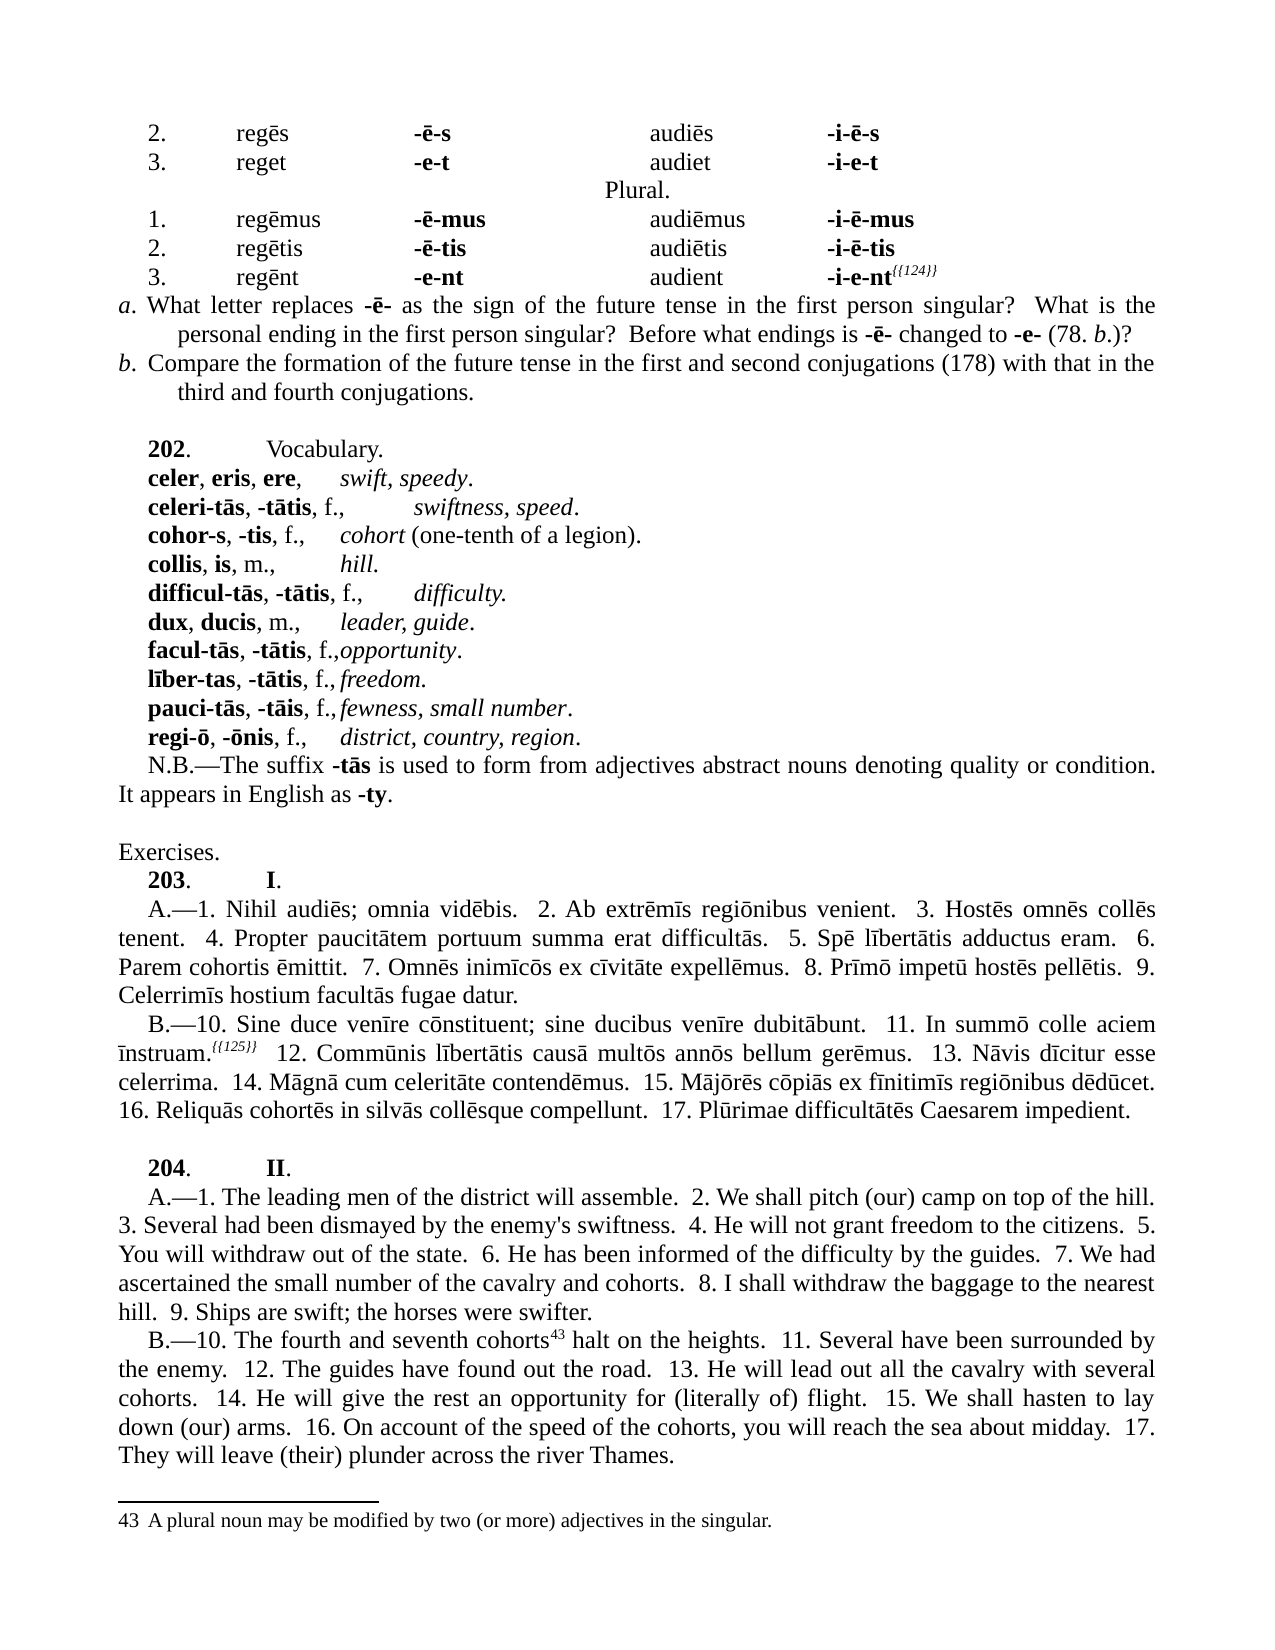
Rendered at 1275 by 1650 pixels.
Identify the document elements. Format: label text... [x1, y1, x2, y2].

text 1. regēmus -ē-mus audiēmus -i-ē-mus [118, 204, 1157, 233]
text 202. Vocabulary. [118, 434, 1157, 463]
text 203. I. [118, 866, 1157, 894]
text regi-ō, -ōnis, f., district, country, region. [118, 722, 1157, 751]
text 3. reget -e-t audiet -i-e-t [118, 147, 1157, 176]
text 3. regēnt -e-nt audient -i-e-nt{{124}} [118, 262, 1157, 291]
text celer, eris, ere, swift, speedy. [118, 463, 1157, 492]
text A.—1. The leading men of the district will assemble. 2. We shall pitch (our) camp on top of the hill. 3. Several had been dismayed by the enemy's swiftness. 4. He will not grant freedom to the citizens. 5. You will withdraw out of the state. 6. He has been informed of the difficulty by the guides. 7. We had ascertained the small number of the cavalry and cohorts. 8. I shall withdraw the baggage to the nearest hill. 9. Ships are swift; the horses were swifter. [118, 1182, 1157, 1326]
text a. What letter replaces -ē- as the sign of the future tense in the first person singular? What is the personal ending in the first person singular? Before what endings is -ē- changed to -e- (78. b.)? [118, 291, 1157, 348]
text 2. regēs -ē-s audiēs -i-ē-s [118, 118, 1157, 147]
text A plural noun may be modified by two (or more) adjectives in the singular. [118, 1508, 1157, 1532]
text collis, is, m., hill. [118, 549, 1157, 578]
text difficul-tās, -tātis, f., difficulty. [118, 578, 1157, 607]
text dux, ducis, m., leader, guide. [118, 607, 1157, 636]
text Exercises. [118, 837, 1157, 866]
text pauci-tās, -tāis, f., fewness, small number. [118, 693, 1157, 722]
text A.—1. Nihil audiēs; omnia vidēbis. 2. Ab extrēmīs regiōnibus venient. 3. Hostēs omnēs collēs tenent. 4. Propter paucitātem portuum summa erat difficultās. 5. Spē lībertātis adductus eram. 6. Parem cohortis ēmittit. 7. Omnēs inimīcōs ex cīvitāte expellēmus. 8. Prīmō impetū hostēs pellētis. 9. Celerrimīs hostium facultās fugae datur. [118, 894, 1157, 1009]
text 204. II. [118, 1153, 1157, 1182]
text līber-tas, -tātis, f., freedom. [118, 664, 1157, 693]
text B.—10. The fourth and seventh cohorts halt on the heights. 11. Several have been surrounded by the enemy. 12. The guides have found out the road. 13. He will lead out all the cavalry with several cohorts. 14. He will give the rest an opportunity for (literally of) flight. 15. We shall hasten to lay down (our) arms. 16. On account of the speed of the cohorts, you will reach the sea about midday. 17. They will leave (their) plunder across the river Thames. [118, 1326, 1157, 1469]
text 2. regētis -ē-tis audiētis -i-ē-tis [118, 233, 1157, 262]
text Plural. [118, 176, 1157, 204]
text facul-tās, -tātis, f., opportunity. [118, 636, 1157, 664]
text B.—10. Sine duce venīre cōnstituent; sine ducibus venīre dubitābunt. 11. In summō colle aciem īnstruam.{{125}} 12. Commūnis lībertātis causā multōs annōs bellum gerēmus. 13. Nāvis dīcitur esse celerrima. 14. Māgnā cum celeritāte contendēmus. 15. Mājōrēs cōpiās ex fīnitimīs regiōnibus dēdūcet. 16. Reliquās cohortēs in silvās collēsque compellunt. 17. Plūrimae difficultātēs Caesarem impedient. [118, 1009, 1157, 1124]
text cohor-s, -tis, f., cohort (one-tenth of a legion). [118, 521, 1157, 549]
text celeri-tās, -tātis, f., swiftness, speed. [118, 492, 1157, 521]
text b. Compare the formation of the future tense in the first and second conjugations (178) with that in the third and fourth conjugations. [118, 348, 1157, 406]
text N.B.—The suffix -tās is used to form from adjectives abstract nouns denoting quality or condition. It appears in English as -ty. [118, 751, 1157, 808]
